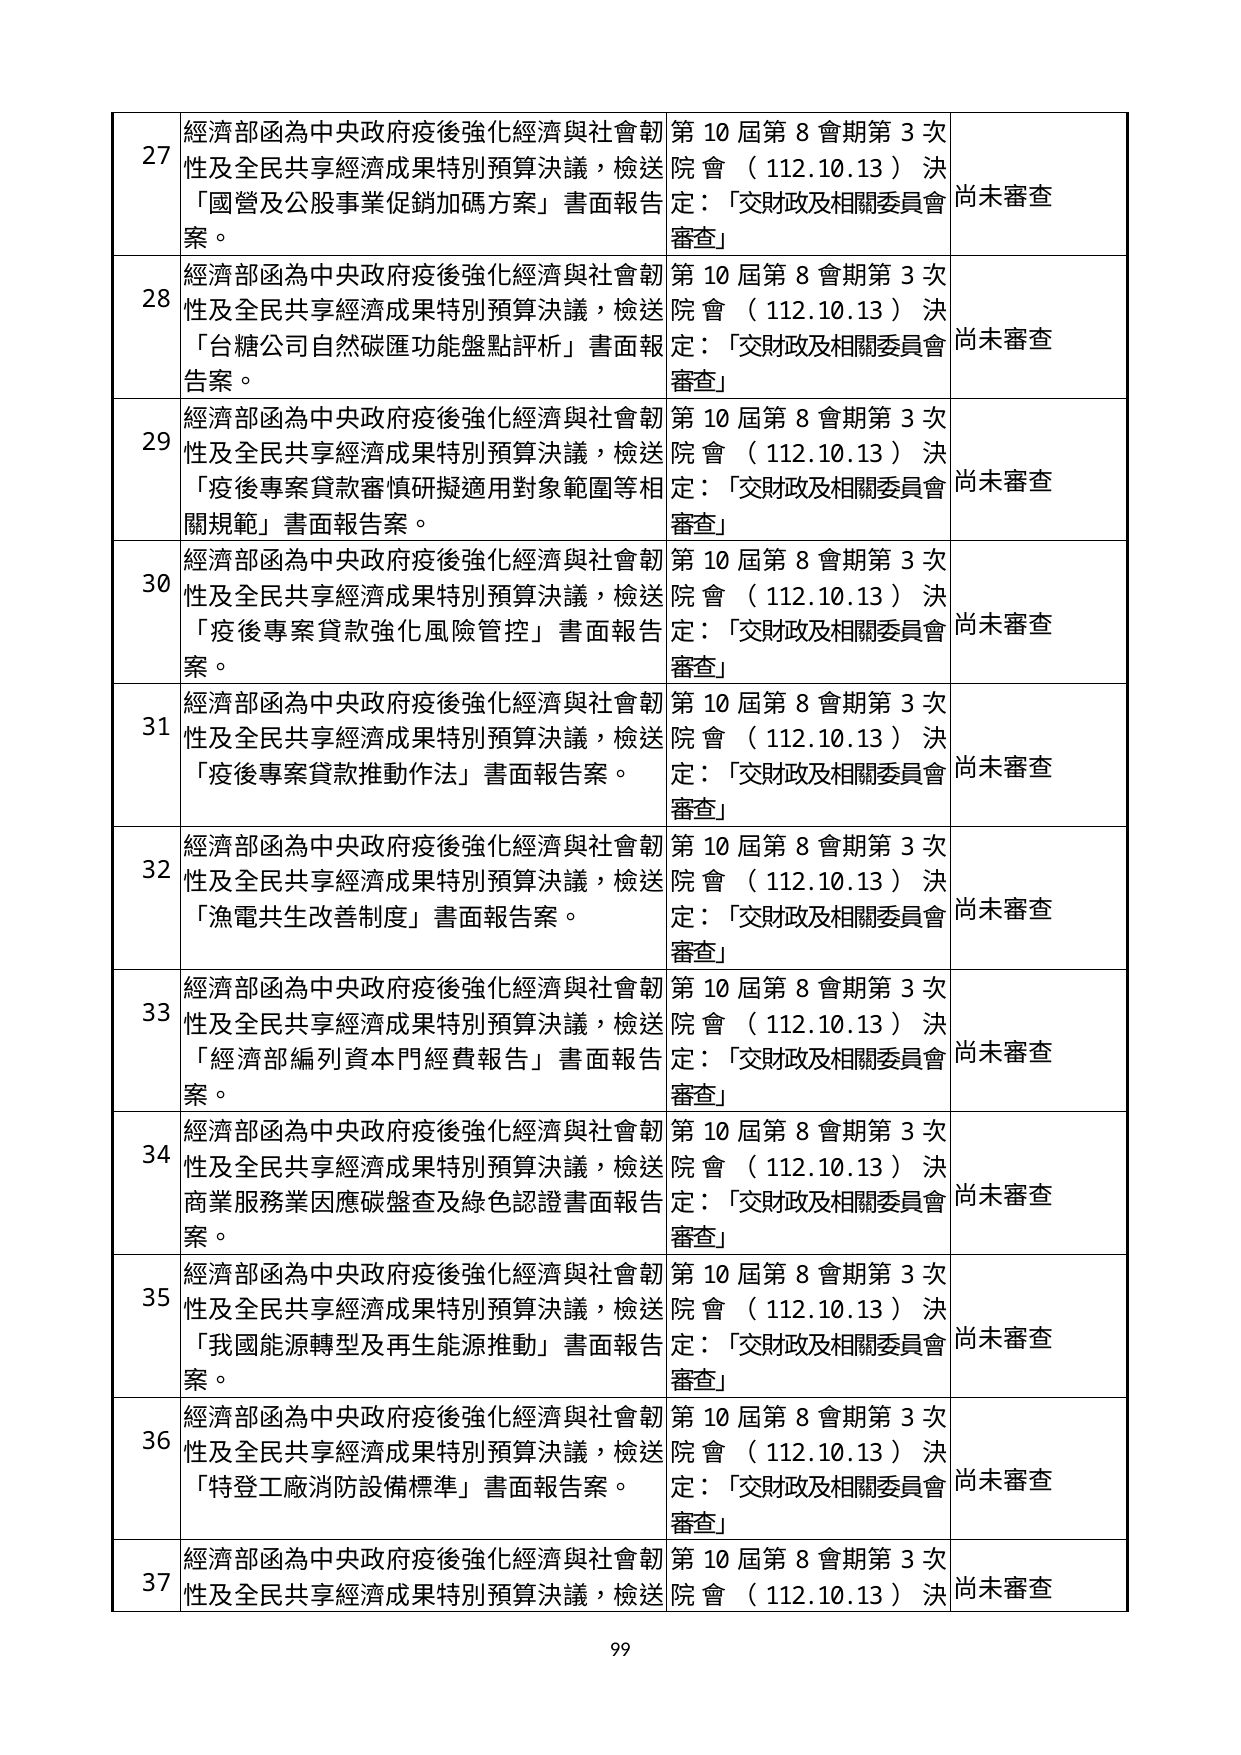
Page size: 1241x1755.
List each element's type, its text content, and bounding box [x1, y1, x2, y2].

table_cell [114, 399, 180, 540]
table_cell 第10屆第8會期第3次院會（112.10.13）決定：「交財政及相關委員會審查」 [667, 827, 950, 968]
table_cell 經濟部函為中央政府疫後強化經濟與社會韌性及全民共享經濟成果特別預算決議，檢送「漁電共生改善制度」書面報告案。 [181, 827, 666, 968]
table_cell 第10屆第8會期第3次院會（112.10.13）決定：「交財政及相關委員會審查」 [667, 541, 950, 683]
table_cell [114, 1255, 180, 1397]
table_cell 尚未審查 [951, 113, 1126, 255]
table_cell 尚未審查 [951, 684, 1126, 826]
table_cell 經濟部函為中央政府疫後強化經濟與社會韌性及全民共享經濟成果特別預算決議，檢送「疫後專案貸款推動作法」書面報告案。 [181, 684, 666, 826]
table_cell 經濟部函為中央政府疫後強化經濟與社會韌性及全民共享經濟成果特別預算決議，檢送「特登工廠消防設備標準」書面報告案。 [181, 1398, 666, 1539]
table_cell [114, 1540, 180, 1611]
table_cell [114, 1112, 180, 1254]
table_cell 尚未審查 [951, 1398, 1126, 1539]
table_cell 尚未審查 [951, 256, 1126, 398]
table_cell 尚未審查 [951, 970, 1126, 1111]
table_cell 經濟部函為中央政府疫後強化經濟與社會韌性及全民共享經濟成果特別預算決議，檢送 [181, 1540, 666, 1611]
table_cell 尚未審查 [951, 827, 1126, 968]
table_cell 第10屆第8會期第3次院會（112.10.13）決定：「交財政及相關委員會審查」 [667, 113, 950, 255]
table_cell [114, 684, 180, 826]
table_cell [114, 113, 180, 255]
table_cell [114, 541, 180, 683]
table_cell 第10屆第8會期第3次院會（112.10.13）決定：「交財政及相關委員會審查」 [667, 1112, 950, 1254]
table_cell 第10屆第8會期第3次院會（112.10.13）決定：「交財政及相關委員會審查」 [667, 1398, 950, 1539]
table_cell 經濟部函為中央政府疫後強化經濟與社會韌性及全民共享經濟成果特別預算決議，檢送「疫後專案貸款強化風險管控」書面報告案。 [181, 541, 666, 683]
table_cell 尚未審查 [951, 541, 1126, 683]
table_cell 第10屆第8會期第3次院會（112.10.13）決定：「交財政及相關委員會審查」 [667, 970, 950, 1111]
table_cell 尚未審查 [951, 1112, 1126, 1254]
table_cell 尚未審查 [951, 399, 1126, 540]
table_cell 尚未審查 [951, 1255, 1126, 1397]
table_cell 經濟部函為中央政府疫後強化經濟與社會韌性及全民共享經濟成果特別預算決議，檢送「國營及公股事業促銷加碼方案」書面報告案。 [181, 113, 666, 255]
table_cell 尚未審查 [951, 1540, 1126, 1611]
table_cell 第10屆第8會期第3次院會（112.10.13）決定：「交財政及相關委員會審查」 [667, 1255, 950, 1397]
table_cell 第10屆第8會期第3次院會（112.10.13）決定：「交財政及相關委員會審查」 [667, 256, 950, 398]
table_cell 經濟部函為中央政府疫後強化經濟與社會韌性及全民共享經濟成果特別預算決議，檢送商業服務業因應碳盤查及綠色認證書面報告案。 [181, 1112, 666, 1254]
table_cell 經濟部函為中央政府疫後強化經濟與社會韌性及全民共享經濟成果特別預算決議，檢送「疫後專案貸款審慎研擬適用對象範圍等相關規範」書面報告案。 [181, 399, 666, 540]
table_cell [114, 1398, 180, 1539]
table_cell 第10屆第8會期第3次院會（112.10.13）決 [667, 1540, 950, 1611]
table_cell [114, 970, 180, 1111]
table_cell [114, 256, 180, 398]
table_cell 經濟部函為中央政府疫後強化經濟與社會韌性及全民共享經濟成果特別預算決議，檢送「我國能源轉型及再生能源推動」書面報告案。 [181, 1255, 666, 1397]
table_cell 第10屆第8會期第3次院會（112.10.13）決定：「交財政及相關委員會審查」 [667, 399, 950, 540]
table_cell 經濟部函為中央政府疫後強化經濟與社會韌性及全民共享經濟成果特別預算決議，檢送「台糖公司自然碳匯功能盤點評析」書面報告案。 [181, 256, 666, 398]
table_cell 經濟部函為中央政府疫後強化經濟與社會韌性及全民共享經濟成果特別預算決議，檢送「經濟部編列資本門經費報告」書面報告案。 [181, 970, 666, 1111]
table_cell [114, 827, 180, 968]
table_cell 第10屆第8會期第3次院會（112.10.13）決定：「交財政及相關委員會審查」 [667, 684, 950, 826]
